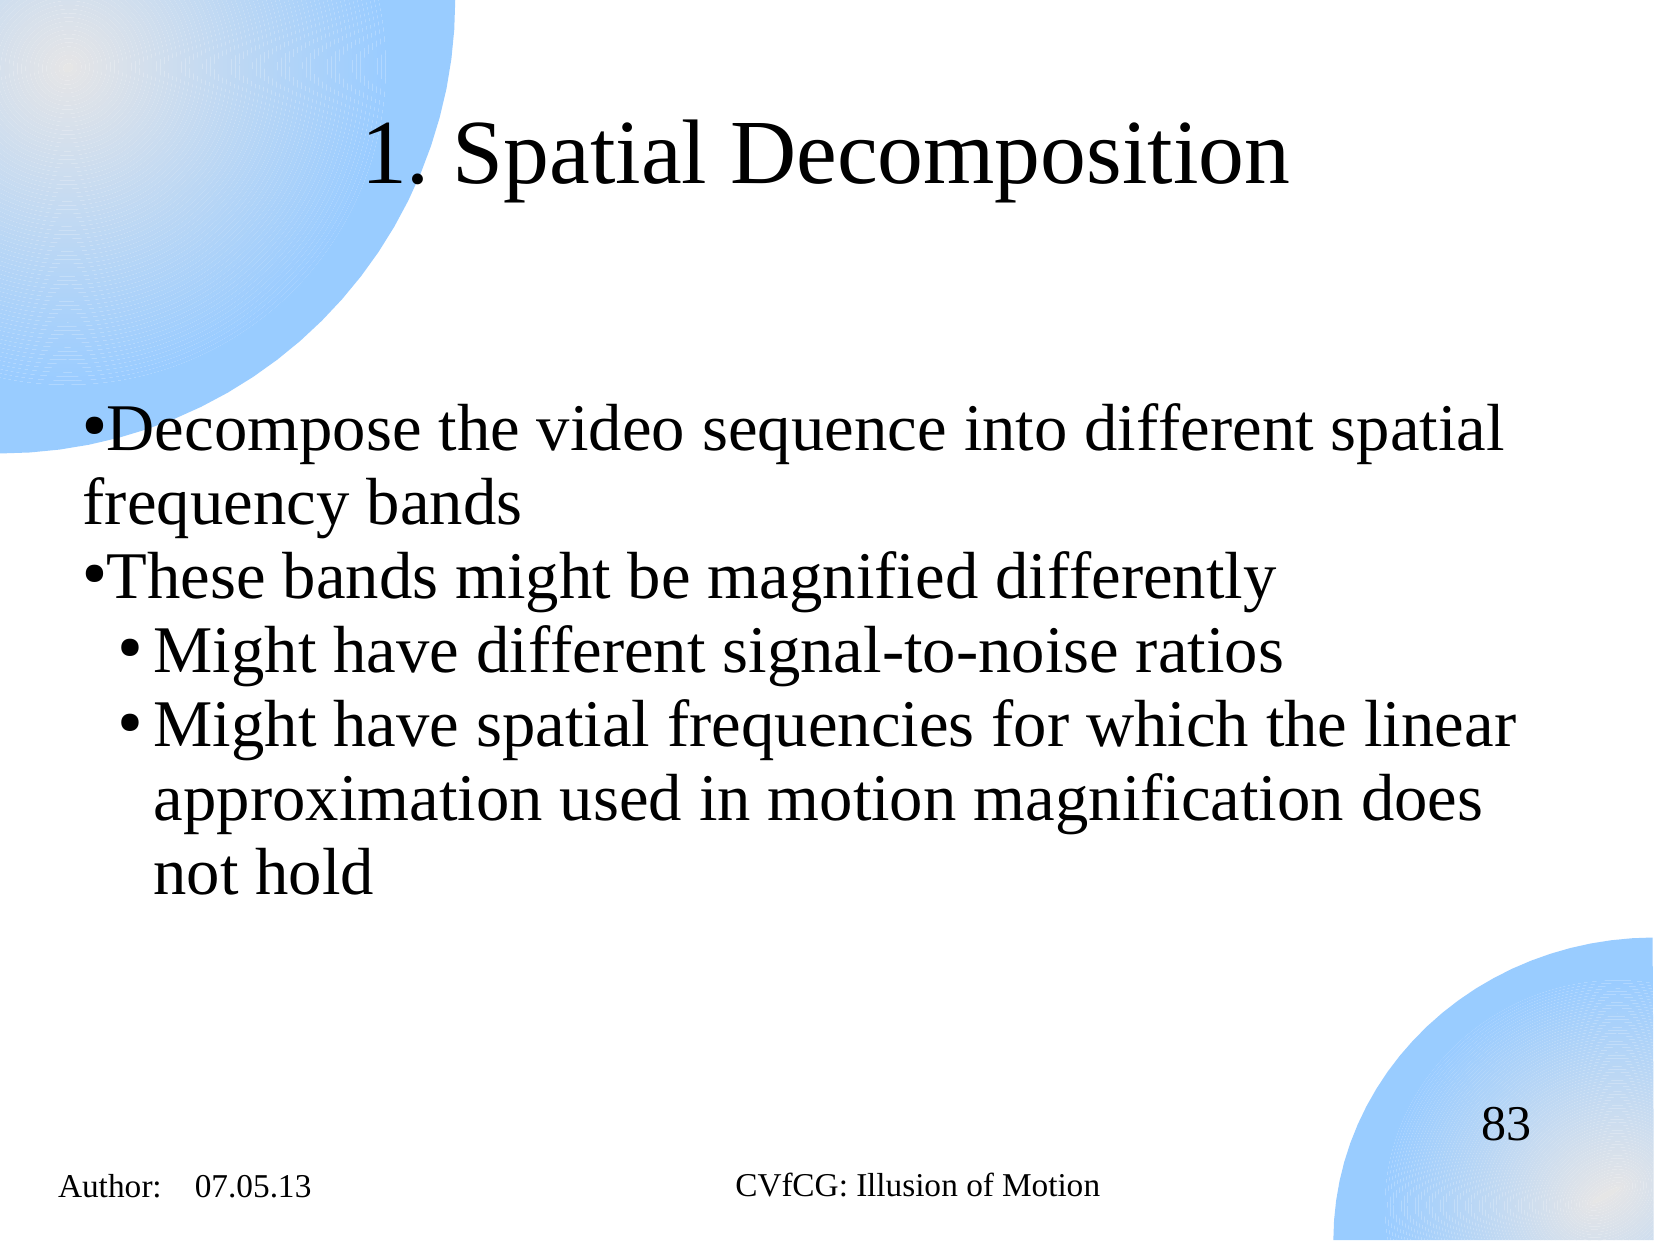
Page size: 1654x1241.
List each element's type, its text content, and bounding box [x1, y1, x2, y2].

title 1. Spatial Decomposition [82, 49, 1571, 257]
subtitle Decompose the video sequence into different spatial frequency bands These bands might be magnified differently Might have different signal-to-noise ratios Might have spatial frequencies for which the linear approximation used in motion magnification does not hold [82, 290, 1571, 1010]
text_box CVfCG: Illusion of Motion [735, 1166, 1346, 1204]
text_box [1401, 1095, 1611, 1152]
